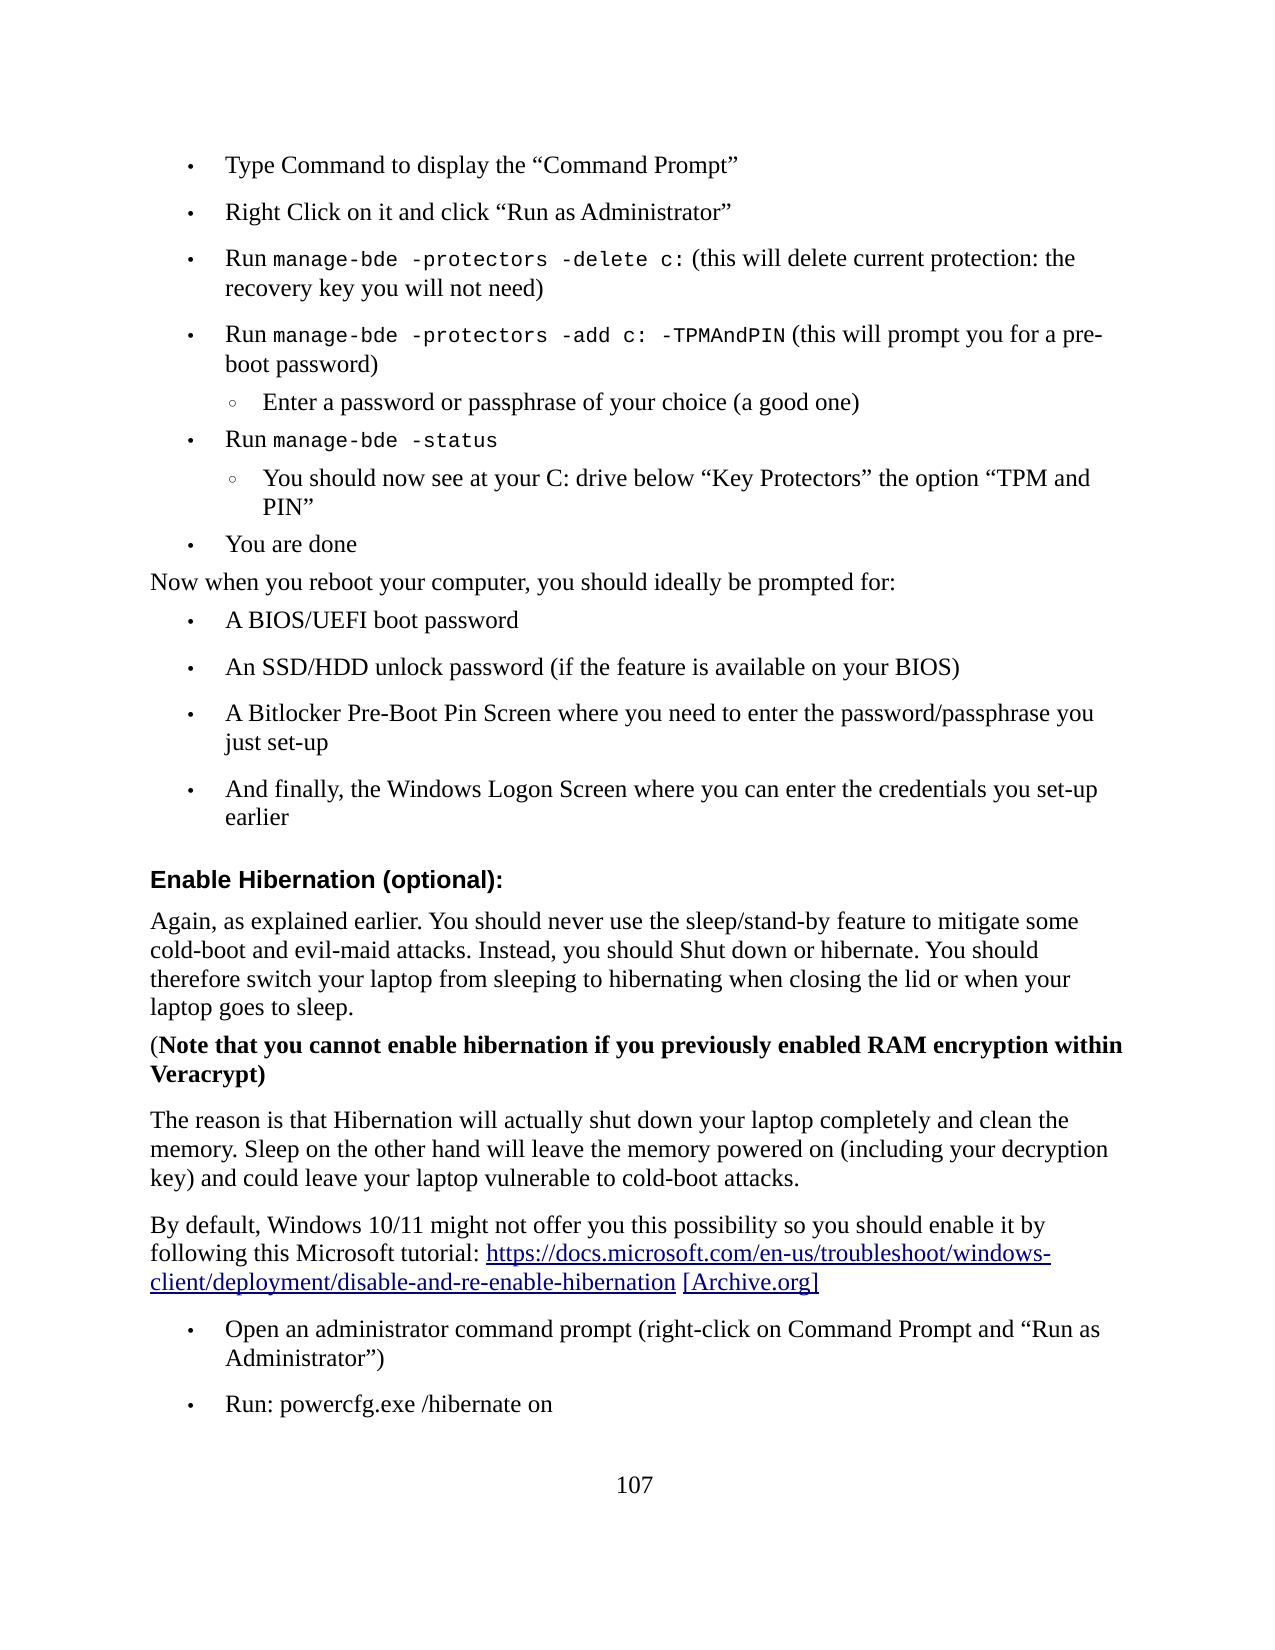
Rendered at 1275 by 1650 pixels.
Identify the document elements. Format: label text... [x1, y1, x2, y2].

subtitle Enable Hibernation (optional): [150, 865, 1125, 894]
text Now when you reboot your computer, you should ideally be prompted for: [150, 567, 1125, 596]
list Run manage-bde -protectors -add c: -TPMAndPIN (this will prompt you for a pre-boot password) [187, 319, 1125, 378]
list Run manage-bde -protectors -delete c: (this will delete current protection: the recovery key you will not need) [187, 243, 1125, 302]
text The reason is that Hibernation will actually shut down your laptop completely and clean the memory. Sleep on the other hand will leave the memory powered on (including your decryption key) and could leave your laptop vulnerable to cold-boot attacks. [150, 1106, 1125, 1192]
list And finally, the Windows Logon Screen where you can enter the credentials you set-up earlier [187, 774, 1125, 831]
list Enter a password or passphrase of your choice (a good one) [225, 387, 1125, 416]
list You are done [187, 529, 1125, 558]
text Again, as explained earlier. You should never use the sleep/stand-by feature to mitigate some cold-boot and evil-maid attacks. Instead, you should Shut down or hibernate. You should therefore switch your laptop from sleeping to hibernating when closing the lid or when your laptop goes to sleep. [150, 906, 1125, 1021]
text (Note that you cannot enable hibernation if you previously enabled RAM encryption within Veracrypt) [150, 1030, 1125, 1088]
list You should now see at your C: drive below “Key Protectors” the option “TPM and PIN” [225, 463, 1125, 521]
list Open an administrator command prompt (right-click on Command Prompt and “Run as Administrator”) [187, 1314, 1125, 1371]
list A BIOS/UEFI boot password [187, 605, 1125, 634]
list Run manage-bde -status [187, 424, 1125, 454]
text By default, Windows 10/11 might not offer you this possibility so you should enable it by following this Microsoft tutorial: https://docs.microsoft.com/en-us/troubleshoot/windows-client/deployment/disable-and-re-enable-hibernation [Archive.org] [150, 1210, 1125, 1296]
list Run: powercfg.exe /hibernate on [187, 1389, 1125, 1418]
list Right Click on it and click “Run as Administrator” [187, 197, 1125, 225]
list A Bitlocker Pre-Boot Pin Screen where you need to enter the password/passphrase you just set-up [187, 698, 1125, 756]
list An SSD/HDD unlock password (if the feature is available on your BIOS) [187, 652, 1125, 680]
list Type Command to display the “Command Prompt” [187, 150, 1125, 179]
